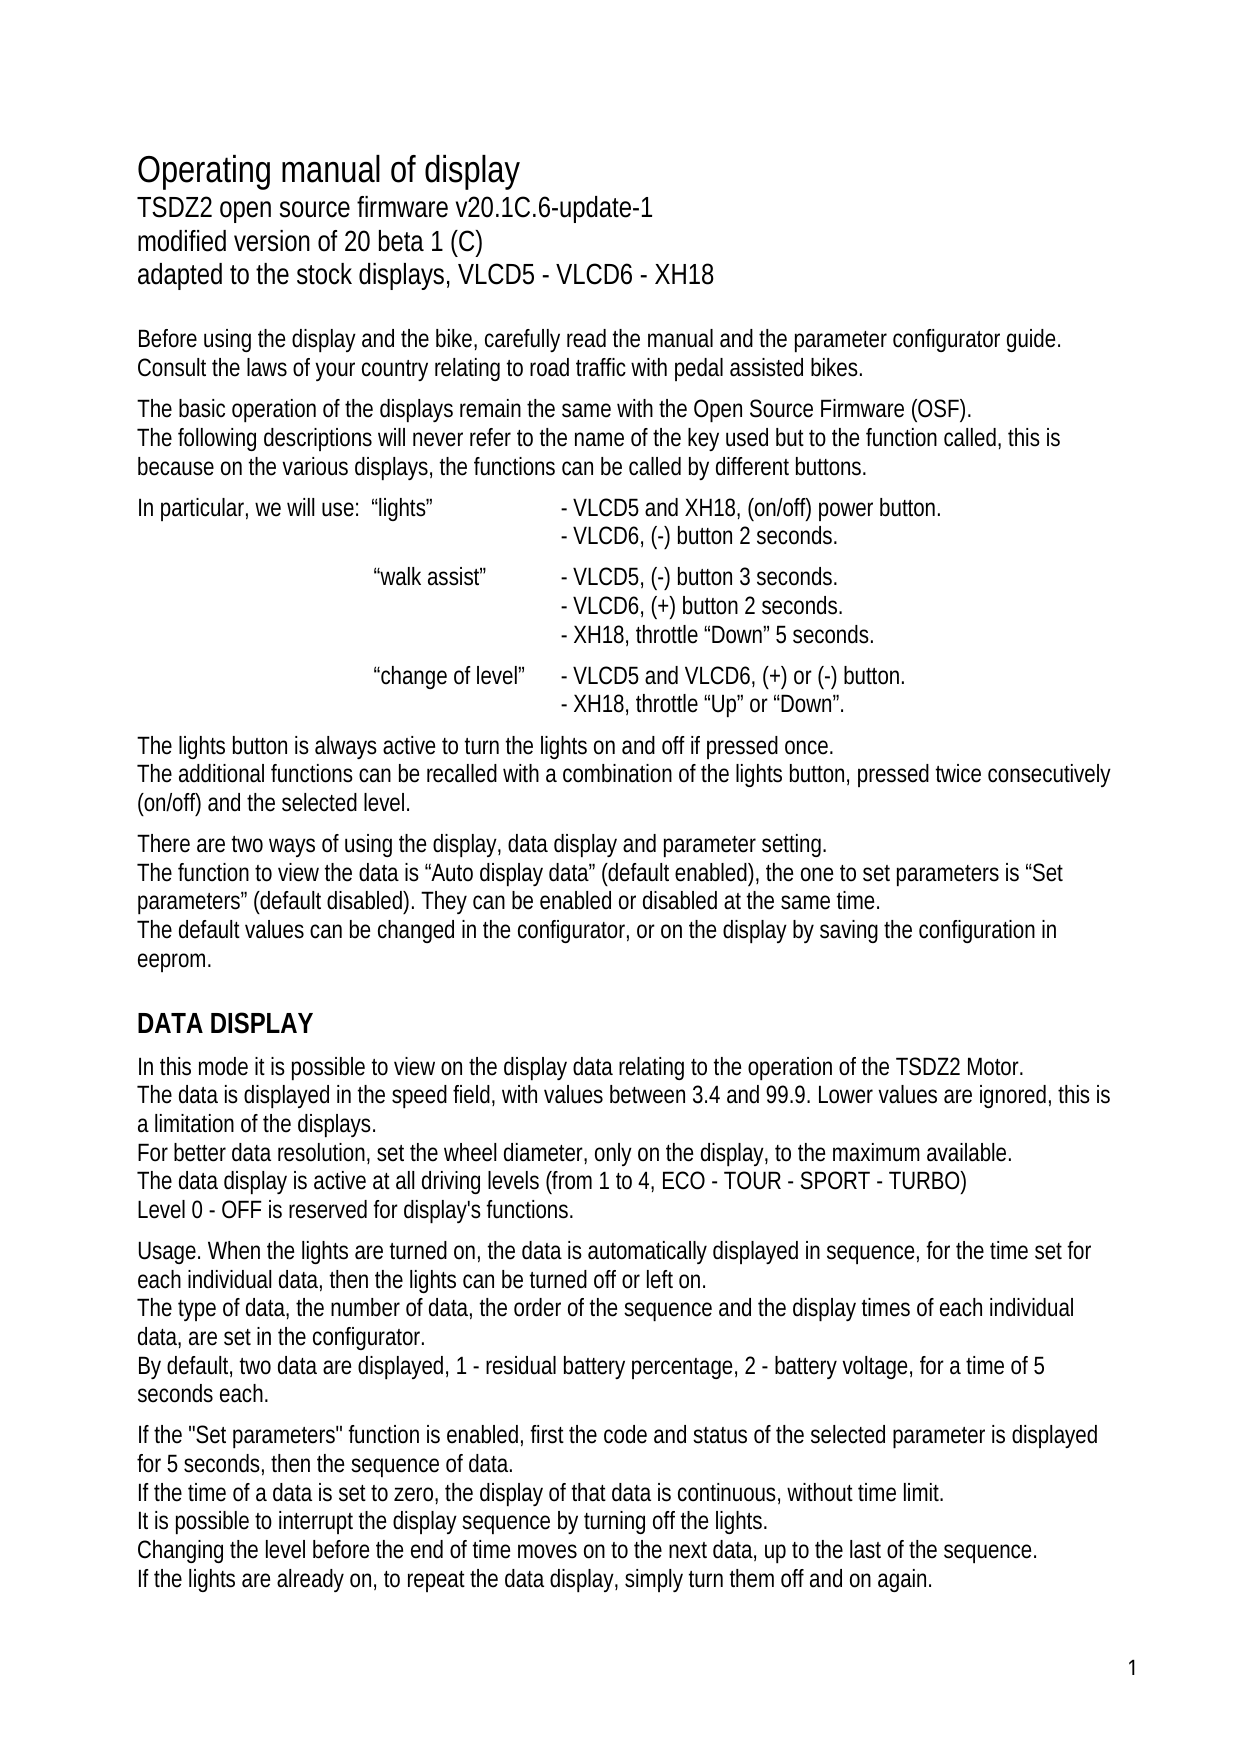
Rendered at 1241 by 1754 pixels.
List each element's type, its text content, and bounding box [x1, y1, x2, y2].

text If the time of a data is set to zero, the display of that data is continuous, without time limit. [137, 1478, 1125, 1506]
text For better data resolution, set the wheel diameter, only on the display, to the maximum available. [137, 1138, 1125, 1166]
text The data is displayed in the speed field, with values between 3.4 and 99.9. Lower values are ignored, this is a limitation of the displays. [137, 1080, 1125, 1138]
text The additional functions can be recalled with a combination of the lights button, pressed twice consecutively (on/off) and the selected level. [137, 759, 1125, 817]
text In particular, we will use: “lights” - VLCD5 and XH18, (on/off) power button. [137, 493, 1125, 521]
text DATA DISPLAY [137, 1006, 1125, 1039]
text The data display is active at all driving levels (from 1 to 4, ECO - TOUR - SPORT - TURBO) [137, 1166, 1125, 1195]
text The type of data, the number of data, the order of the sequence and the display times of each individual data, are set in the configurator. [137, 1293, 1125, 1351]
text - VLCD6, (+) button 2 seconds. [137, 591, 1125, 620]
text - VLCD6, (-) button 2 seconds. [137, 521, 1125, 550]
text - XH18, throttle “Down” 5 seconds. [137, 620, 1125, 648]
text Usage. When the lights are turned on, the data is automatically displayed in sequence, for the time set for each individual data, then the lights can be turned off or left on. [137, 1236, 1125, 1293]
text TSDZ2 open source firmware v20.1C.6-update-1 [137, 191, 1125, 224]
text Changing the level before the end of time moves on to the next data, up to the last of the sequence. [137, 1535, 1125, 1564]
text By default, two data are displayed, 1 - residual battery percentage, 2 - battery voltage, for a time of 5 seconds each. [137, 1351, 1125, 1408]
text - XH18, throttle “Up” or “Down”. [137, 689, 1125, 718]
text If the "Set parameters" function is enabled, first the code and status of the selected parameter is displayed for 5 seconds, then the sequence of data. [137, 1420, 1125, 1478]
text “walk assist” - VLCD5, (-) button 3 seconds. [137, 562, 1125, 591]
text There are two ways of using the display, data display and parameter setting. [137, 829, 1125, 858]
text The following descriptions will never refer to the name of the key used but to the function called, this is because on the various displays, the functions can be called by different buttons. [137, 423, 1125, 480]
text In this mode it is possible to view on the display data relating to the operation of the TSDZ2 Motor. [137, 1052, 1125, 1080]
text modified version of 20 beta 1 (C) [137, 224, 1125, 257]
text The basic operation of the displays remain the same with the Open Source Firmware (OSF). [137, 394, 1125, 423]
text Level 0 - OFF is reserved for display's functions. [137, 1195, 1125, 1223]
text The function to view the data is “Auto display data” (default enabled), the one to set parameters is “Set parameters” (default disabled). They can be enabled or disabled at the same time. [137, 858, 1125, 915]
text The default values can be changed in the configurator, or on the display by saving the configuration in eeprom. [137, 915, 1125, 972]
text “change of level” - VLCD5 and VLCD6, (+) or (-) button. [137, 661, 1125, 689]
text Before using the display and the bike, carefully read the manual and the parameter configurator guide. [137, 324, 1125, 353]
text If the lights are already on, to repeat the data display, simply turn them off and on again. [137, 1564, 1125, 1592]
text Consult the laws of your country relating to road traffic with pedal assisted bikes. [137, 353, 1125, 382]
text The lights button is always active to turn the lights on and off if pressed once. [137, 731, 1125, 759]
text adapted to the stock displays, VLCD5 - VLCD6 - XH18 [137, 257, 1125, 291]
subtitle Operating manual of display [137, 148, 1125, 191]
text It is possible to interrupt the display sequence by turning off the lights. [137, 1506, 1125, 1535]
